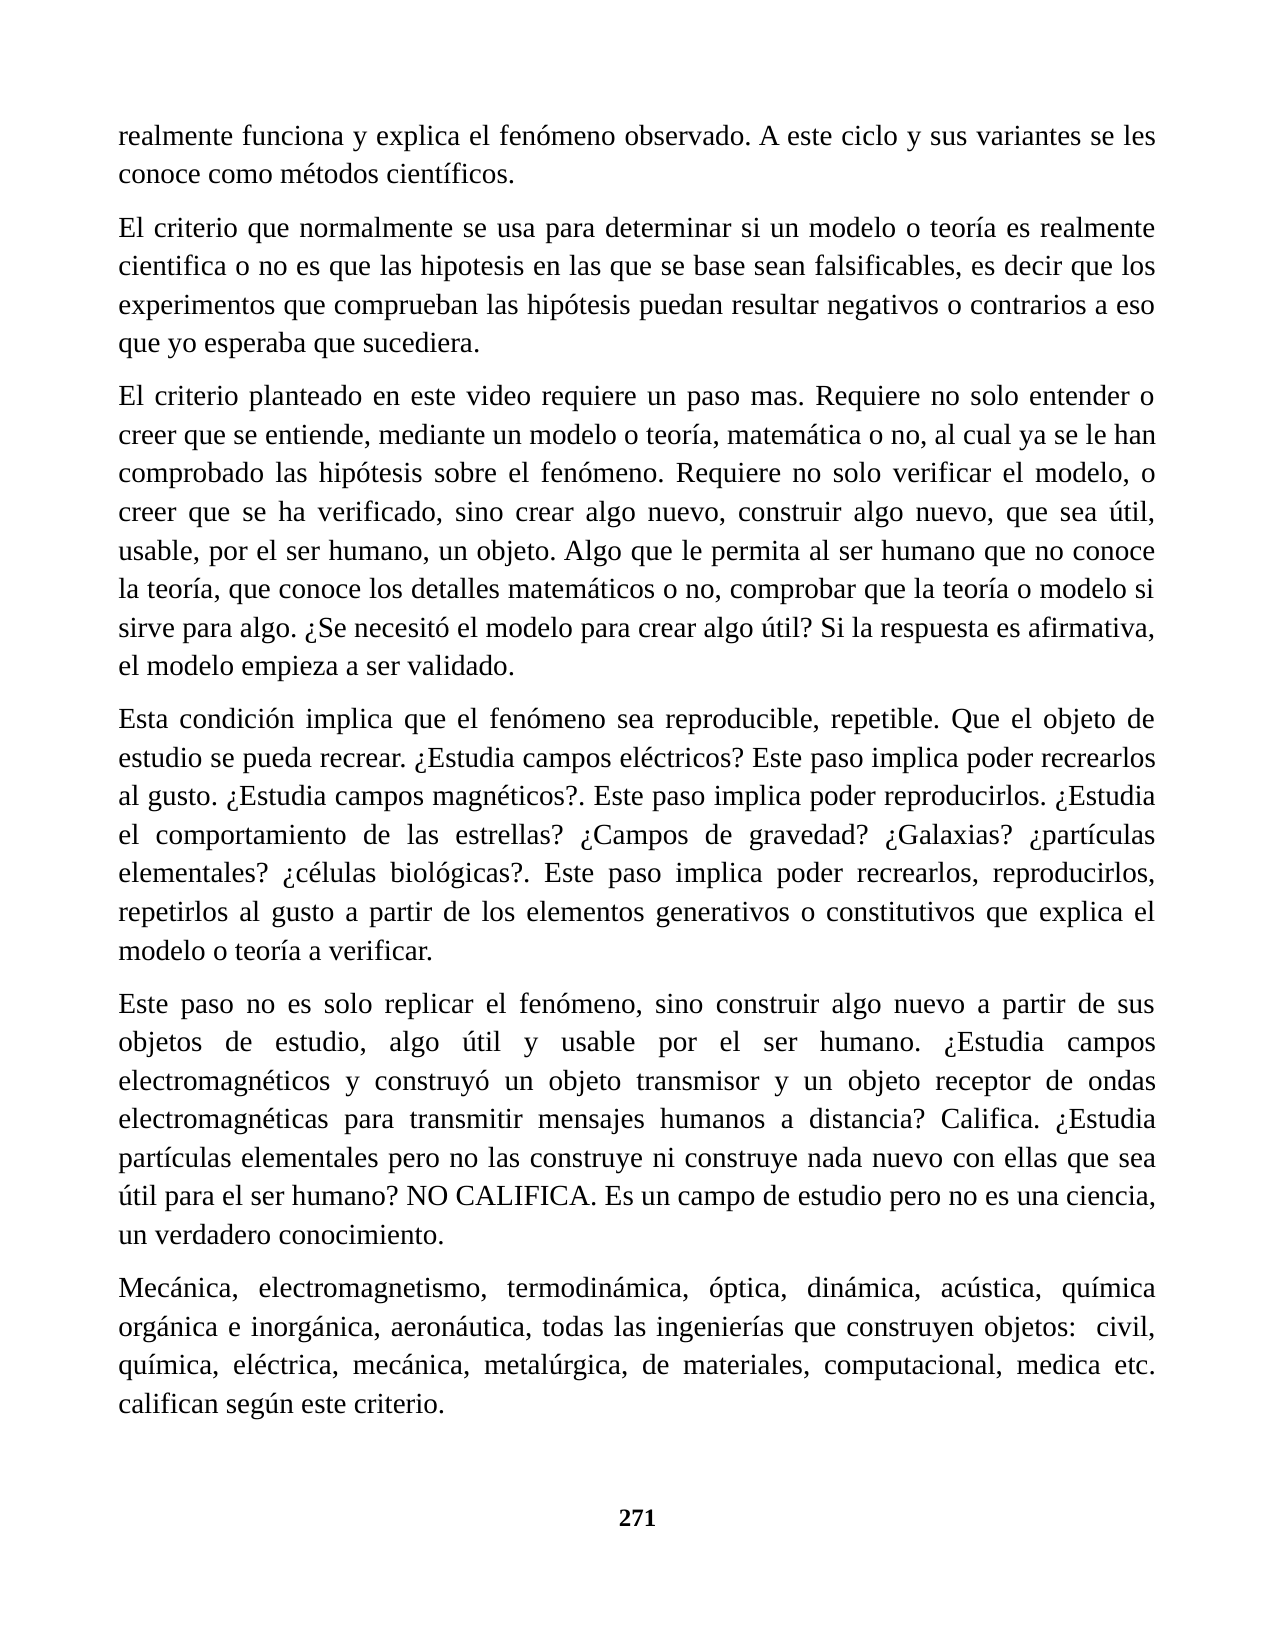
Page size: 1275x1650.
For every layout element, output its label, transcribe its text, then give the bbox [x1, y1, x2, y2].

text Mecánica, electromagnetismo, termodinámica, óptica, dinámica, acústica, química orgánica e inorgánica, aeronáutica, todas las ingenierías que construyen objetos: civil, química, eléctrica, mecánica, metalúrgica, de materiales, computacional, medica etc. califican según este criterio. [118, 1270, 1157, 1419]
text Esta condición implica que el fenómeno sea reproducible, repetible. Que el objeto de estudio se pueda recrear. ¿Estudia campos eléctricos? Este paso implica poder recrearlos al gusto. ¿Estudia campos magnéticos?. Este paso implica poder reproducirlos. ¿Estudia el comportamiento de las estrellas? ¿Campos de gravedad? ¿Galaxias? ¿partículas elementales? ¿células biológicas?. Este paso implica poder recrearlos, reproducirlos, repetirlos al gusto a partir de los elementos generativos o constitutivos que explica el modelo o teoría a verificar. [118, 701, 1157, 966]
text realmente funciona y explica el fenómeno observado. A este ciclo y sus variantes se les conoce como métodos científicos. [118, 118, 1157, 190]
text El criterio planteado en este video requiere un paso mas. Requiere no solo entender o creer que se entiende, mediante un modelo o teoría, matemática o no, al cual ya se le han comprobado las hipótesis sobre el fenómeno. Requiere no solo verificar el modelo, o creer que se ha verificado, sino crear algo nuevo, construir algo nuevo, que sea útil, usable, por el ser humano, un objeto. Algo que le permita al ser humano que no conoce la teoría, que conoce los detalles matemáticos o no, comprobar que la teoría o modelo si sirve para algo. ¿Se necesitó el modelo para crear algo útil? Si la respuesta es afirmativa, el modelo empieza a ser validado. [118, 378, 1157, 682]
text Este paso no es solo replicar el fenómeno, sino construir algo nuevo a partir de sus objetos de estudio, algo útil y usable por el ser humano. ¿Estudia campos electromagnéticos y construyó un objeto transmisor y un objeto receptor de ondas electromagnéticas para transmitir mensajes humanos a distancia? Califica. ¿Estudia partículas elementales pero no las construye ni construye nada nuevo con ellas que sea útil para el ser humano? NO CALIFICA. Es un campo de estudio pero no es una ciencia, un verdadero conocimiento. [118, 986, 1157, 1251]
text El criterio que normalmente se usa para determinar si un modelo o teoría es realmente cientifica o no es que las hipotesis en las que se base sean falsificables, es decir que los experimentos que comprueban las hipótesis puedan resultar negativos o contrarios a eso que yo esperaba que sucediera. [118, 210, 1157, 359]
